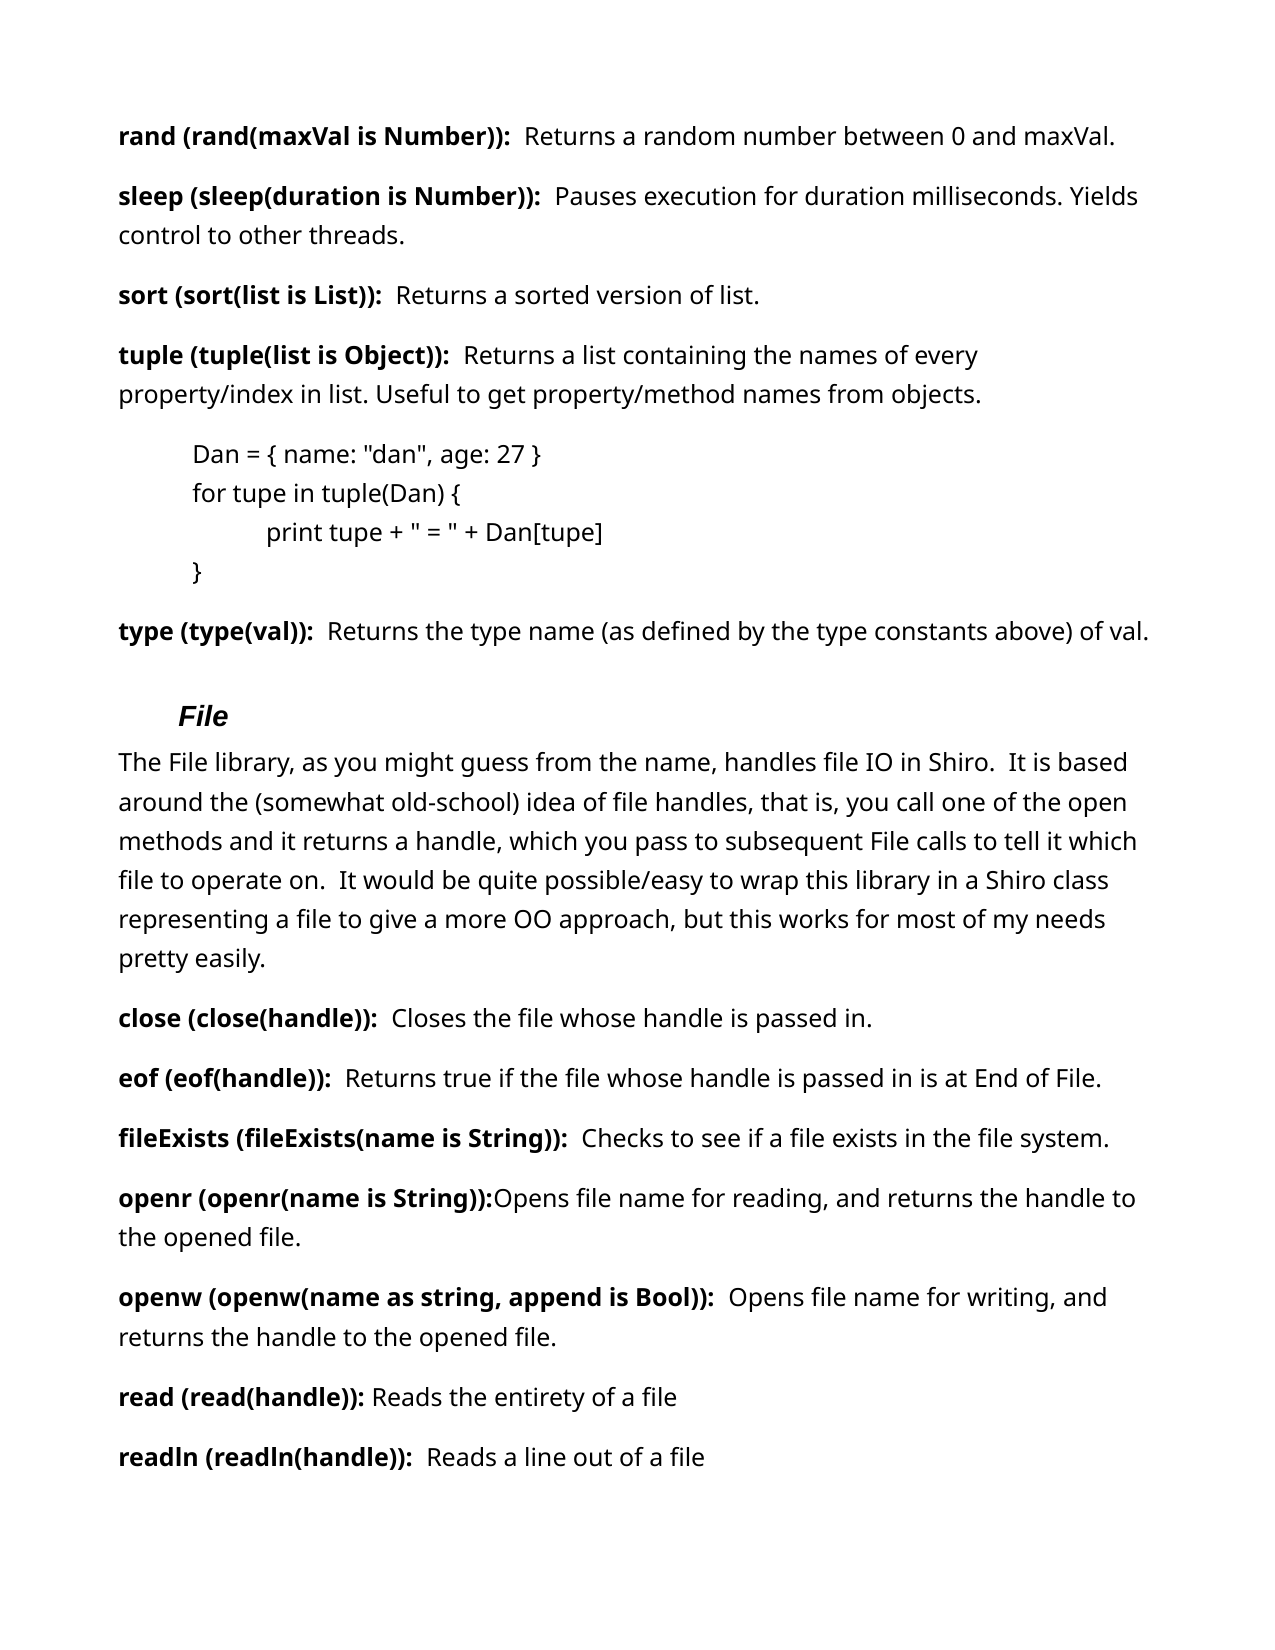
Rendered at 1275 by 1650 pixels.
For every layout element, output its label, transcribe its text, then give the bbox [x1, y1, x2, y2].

text read (read(handle)): Reads the entirety of a file [118, 1379, 1157, 1413]
text openr (openr(name is String)):Opens file name for reading, and returns the handle to the opened file. [118, 1181, 1157, 1254]
text fileExists (fileExists(name is String)): Checks to see if a file exists in the file system. [118, 1121, 1157, 1155]
text type (type(val)): Returns the type name (as defined by the type constants above) of val. [118, 614, 1157, 648]
text close (close(handle)): Closes the file whose handle is passed in. [118, 1001, 1157, 1035]
text openw (openw(name as string, append is Bool)): Opens file name for writing, and returns the handle to the opened file. [118, 1280, 1157, 1353]
text sort (sort(list is List)): Returns a sorted version of list. [118, 277, 1157, 311]
text tuple (tuple(list is Object)): Returns a list containing the names of every property/index in list. Useful to get property/method names from objects. [118, 337, 1157, 411]
text readln (readln(handle)): Reads a line out of a file [118, 1439, 1157, 1473]
text sleep (sleep(duration is Number)): Pauses execution for duration milliseconds. Yields control to other threads. [118, 178, 1157, 251]
text rand (rand(maxVal is Number)): Returns a random number between 0 and maxVal. [118, 118, 1157, 152]
text eof (eof(handle)): Returns true if the file whose handle is passed in is at End of File. [118, 1061, 1157, 1095]
subtitle File [118, 699, 1157, 732]
text The File library, as you might guess from the name, handles file IO in Shiro. It is based around the (somewhat old-school) idea of file handles, that is, you call one of the open methods and it returns a handle, which you pass to subsequent File calls to tell it which file to operate on. It would be quite possible/easy to wrap this library in a Shiro class representing a file to give a more OO approach, but this works for most of my needs pretty easily. [118, 745, 1157, 975]
text Dan = { name: "dan", age: 27 } for tupe in tuple(Dan) { print tupe + " = " + Dan[tupe] } [118, 436, 1157, 588]
